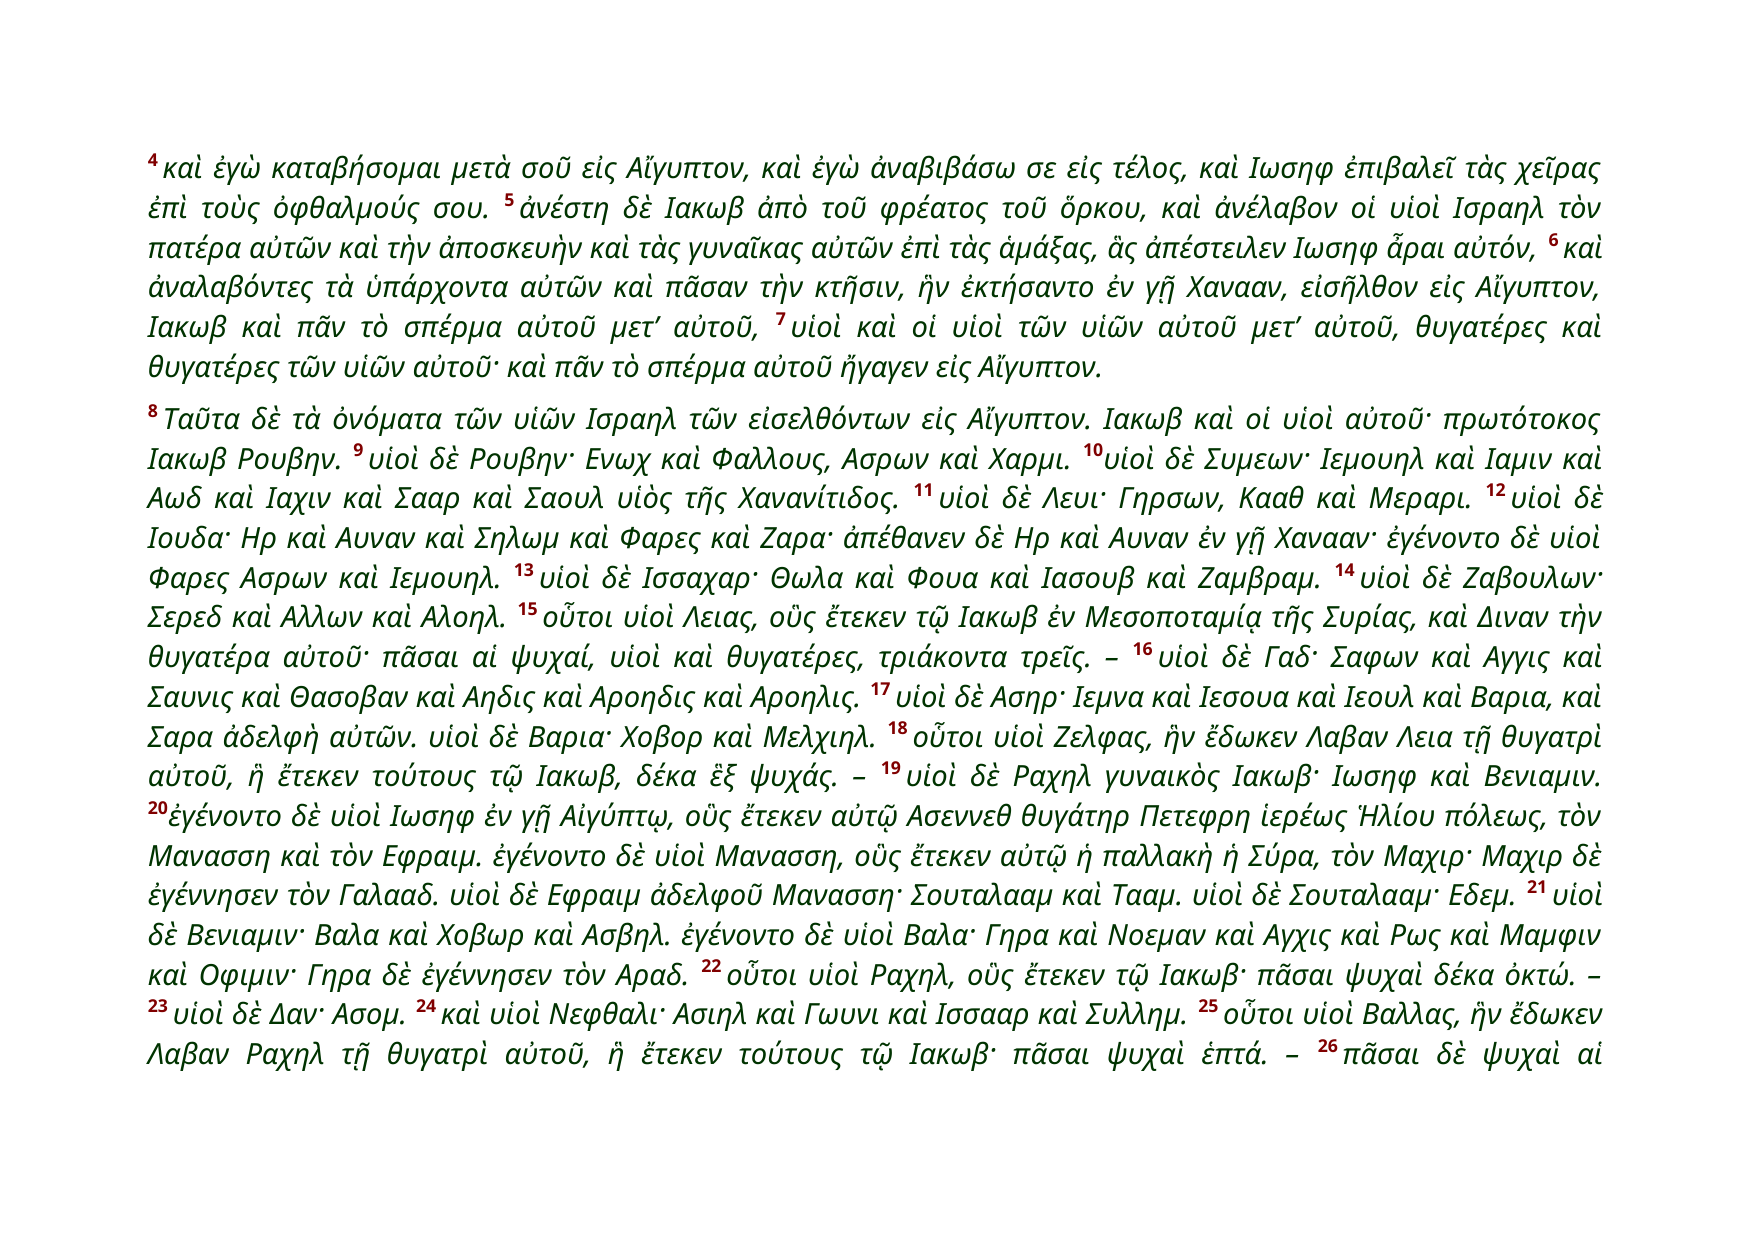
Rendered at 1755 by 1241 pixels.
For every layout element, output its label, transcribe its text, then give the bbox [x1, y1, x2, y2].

text 8 Ταῦτα δὲ τὰ ὀνόματα τῶν υἱῶν Ισραηλ τῶν εἰσελθόντων εἰς Αἴγυπτον. Ιακωβ καὶ οἱ υἱοὶ αὐτοῦ· πρωτότοκος Ιακωβ Ρουβην. 9 υἱοὶ δὲ Ρουβην· Ενωχ καὶ Φαλλους, Ασρων καὶ Χαρμι. 10υἱοὶ δὲ Συμεων· Ιεμουηλ καὶ Ιαμιν καὶ Αωδ καὶ Ιαχιν καὶ Σααρ καὶ Σαουλ υἱὸς τῆς Χανανίτιδος. 11 υἱοὶ δὲ Λευι· Γηρσων, Κααθ καὶ Μεραρι. 12 υἱοὶ δὲ Ιουδα· Ηρ καὶ Αυναν καὶ Σηλωμ καὶ Φαρες καὶ Ζαρα· ἀπέθανεν δὲ Ηρ καὶ Αυναν ἐν γῇ Χανααν· ἐγένοντο δὲ υἱοὶ Φαρες Ασρων καὶ Ιεμουηλ. 13 υἱοὶ δὲ Ισσαχαρ· Θωλα καὶ Φουα καὶ Ιασουβ καὶ Ζαμβραμ. 14 υἱοὶ δὲ Ζαβουλων· Σερεδ καὶ Αλλων καὶ Αλοηλ. 15 οὗτοι υἱοὶ Λειας, οὓς ἔτεκεν τῷ Ιακωβ ἐν Μεσοποταμίᾳ τῆς Συρίας, καὶ Διναν τὴν θυγατέρα αὐτοῦ· πᾶσαι αἱ ψυχαί, υἱοὶ καὶ θυγατέρες, τριάκοντα τρεῖς. – 16 υἱοὶ δὲ Γαδ· Σαφων καὶ Αγγις καὶ Σαυνις καὶ Θασοβαν καὶ Αηδις καὶ Αροηδις καὶ Αροηλις. 17 υἱοὶ δὲ Ασηρ· Ιεμνα καὶ Ιεσουα καὶ Ιεουλ καὶ Βαρια, καὶ Σαρα ἀδελφὴ αὐτῶν. υἱοὶ δὲ Βαρια· Χοβορ καὶ Μελχιηλ. 18 οὗτοι υἱοὶ Ζελφας, ἣν ἔδωκεν Λαβαν Λεια τῇ θυγατρὶ αὐτοῦ, ἣ ἔτεκεν τούτους τῷ Ιακωβ, δέκα ἓξ ψυχάς. – 19 υἱοὶ δὲ Ραχηλ γυναικὸς Ιακωβ· Ιωσηφ καὶ Βενιαμιν. 20ἐγένοντο δὲ υἱοὶ Ιωσηφ ἐν γῇ Αἰγύπτῳ, οὓς ἔτεκεν αὐτῷ Ασεννεθ θυγάτηρ Πετεφρη ἱερέως Ἡλίου πόλεως, τὸν Μανασση καὶ τὸν Εφραιμ. ἐγένοντο δὲ υἱοὶ Μανασση, οὓς ἔτεκεν αὐτῷ ἡ παλλακὴ ἡ Σύρα, τὸν Μαχιρ· Μαχιρ δὲ ἐγέννησεν τὸν Γαλααδ. υἱοὶ δὲ Εφραιμ ἀδελφοῦ Μανασση· Σουταλααμ καὶ Τααμ. υἱοὶ δὲ Σουταλααμ· Εδεμ. 21 υἱοὶ δὲ Βενιαμιν· Βαλα καὶ Χοβωρ καὶ Ασβηλ. ἐγένοντο δὲ υἱοὶ Βαλα· Γηρα καὶ Νοεμαν καὶ Αγχις καὶ Ρως καὶ Μαμφιν καὶ Οφιμιν· Γηρα δὲ ἐγέννησεν τὸν Αραδ. 22 οὗτοι υἱοὶ Ραχηλ, οὓς ἔτεκεν τῷ Ιακωβ· πᾶσαι ψυχαὶ δέκα ὀκτώ. – 23 υἱοὶ δὲ Δαν· Ασομ. 24 καὶ υἱοὶ Νεφθαλι· Ασιηλ καὶ Γωυνι καὶ Ισσααρ καὶ Συλλημ. 25 οὗτοι υἱοὶ Βαλλας, ἣν ἔδωκεν Λαβαν Ραχηλ τῇ θυγατρὶ αὐτοῦ, ἣ ἔτεκεν τούτους τῷ Ιακωβ· πᾶσαι ψυχαὶ ἑπτά. – 26 πᾶσαι δὲ ψυχαὶ αἱ [148, 398, 1606, 1073]
text 4 καὶ ἐγὼ καταβήσομαι μετὰ σοῦ εἰς Αἴγυπτον, καὶ ἐγὼ ἀναβιβάσω σε εἰς τέλος, καὶ Ιωσηφ ἐπιβαλεῖ τὰς χεῖρας ἐπὶ τοὺς ὀφθαλμούς σου. 5 ἀνέστη δὲ Ιακωβ ἀπὸ τοῦ φρέατος τοῦ ὅρκου, καὶ ἀνέλαβον οἱ υἱοὶ Ισραηλ τὸν πατέρα αὐτῶν καὶ τὴν ἀποσκευὴν καὶ τὰς γυναῖκας αὐτῶν ἐπὶ τὰς ἁμάξας, ἃς ἀπέστειλεν Ιωσηφ ἆραι αὐτόν, 6 καὶ ἀναλαβόντες τὰ ὑπάρχοντα αὐτῶν καὶ πᾶσαν τὴν κτῆσιν, ἣν ἐκτήσαντο ἐν γῇ Χανααν, εἰσῆλθον εἰς Αἴγυπτον, Ιακωβ καὶ πᾶν τὸ σπέρμα αὐτοῦ μετ’ αὐτοῦ, 7 υἱοὶ καὶ οἱ υἱοὶ τῶν υἱῶν αὐτοῦ μετ’ αὐτοῦ, θυγατέρες καὶ θυγατέρες τῶν υἱῶν αὐτοῦ· καὶ πᾶν τὸ σπέρμα αὐτοῦ ἤγαγεν εἰς Αἴγυπτον. [148, 148, 1606, 386]
